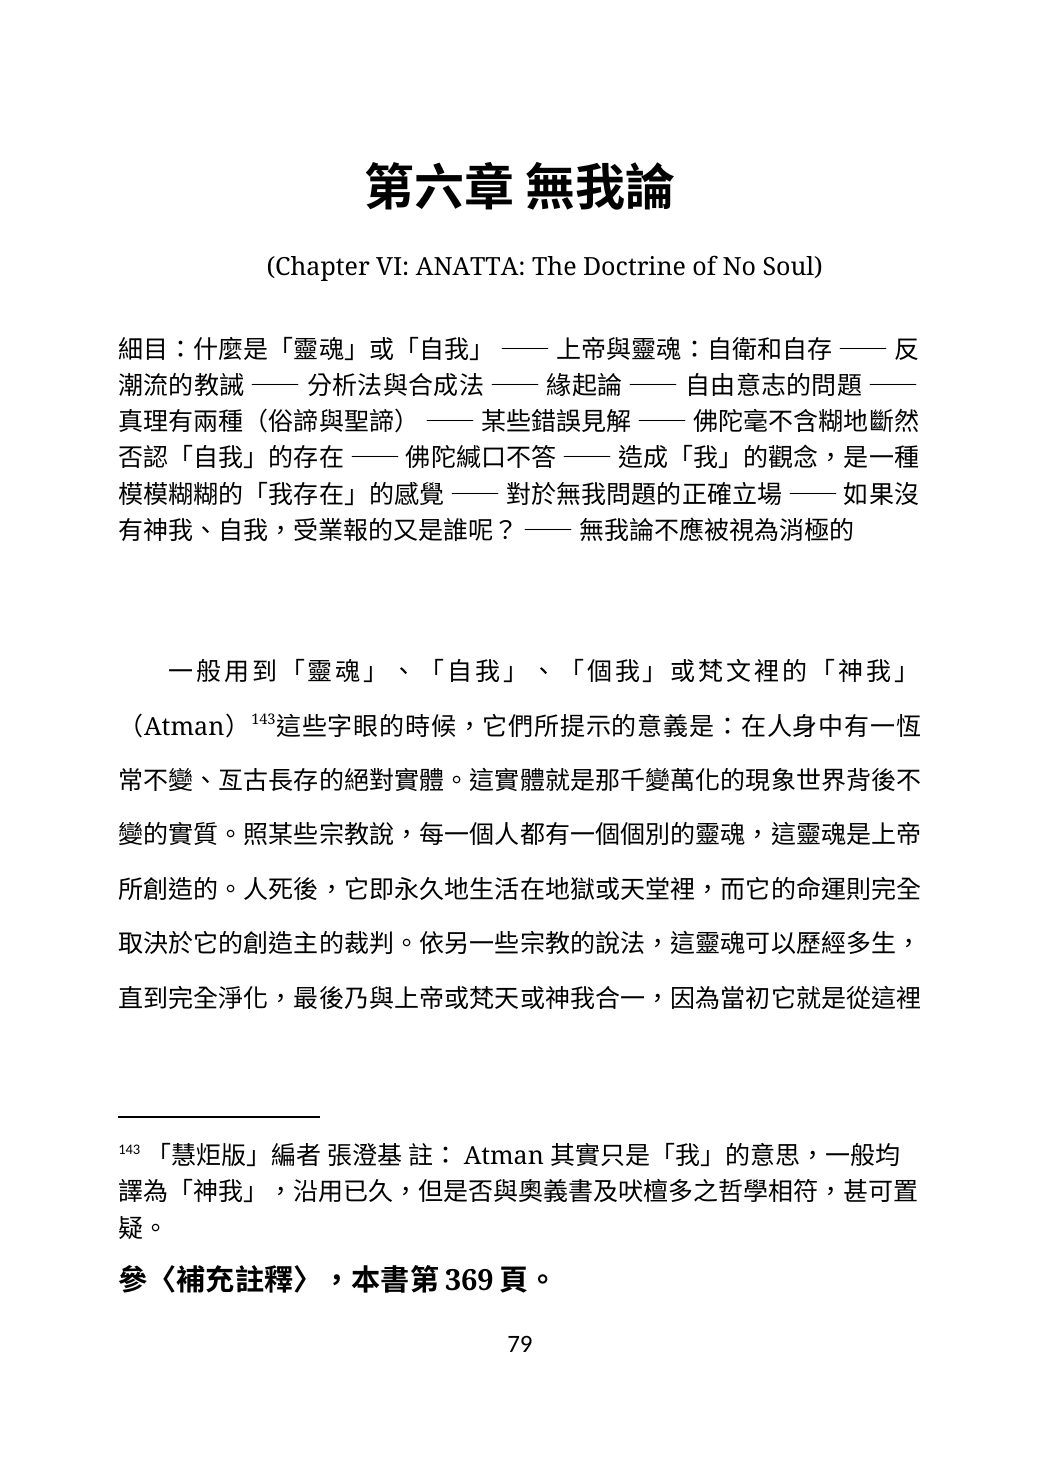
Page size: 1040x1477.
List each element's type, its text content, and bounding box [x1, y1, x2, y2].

text 參〈補充註釋〉，本書第369頁。 [118, 1257, 921, 1299]
text 細目：什麼是「靈魂」或「自我」 —— 上帝與靈魂：自衛和自存 —— 反潮流的教誡 —— 分析法與合成法 —— 緣起論 —— 自由意志的問題 —— 真理有兩種（俗諦與聖諦） —— 某些錯誤見解 —— 佛陀毫不含糊地斷然否認「自我」的存在 —— 佛陀緘口不答 —— 造成「我」的觀念，是一種模模糊糊的「我存在」的感覺 —— 對於無我問題的正確立場 —— 如果沒有神我、自我，受業報的又是誰呢？ —— 無我論不應被視為消極的 [118, 329, 921, 547]
text (Chapter VI: ANATTA: The Doctrine of No Soul) [118, 249, 921, 283]
text 一般用到「靈魂」、「自我」、「個我」或梵文裡的「神我」（Atman）這些字眼的時候，它們所提示的意義是：在人身中有一恆常不變、亙古長存的絕對實體。這實體就是那千變萬化的現象世界背後不變的實質。照某些宗教說，每一個人都有一個個別的靈魂，這靈魂是上帝所創造的。人死後，它即永久地生活在地獄或天堂裡，而它的命運則完全取決於它的創造主的裁判。依另一些宗教的說法，這靈魂可以歷經多生，直到完全淨化，最後乃與上帝或梵天或神我合一，因為當初它就是從這裡 [118, 652, 921, 1014]
text 「慧炬版」編者 張澄基 註： Atman 其實只是「我」的意思，一般均譯為「神我」，沿用已久，但是否與奧義書及吠檀多之哲學相符，甚可置疑。 [118, 1136, 921, 1244]
subtitle 第六章 無我論 [118, 147, 921, 220]
